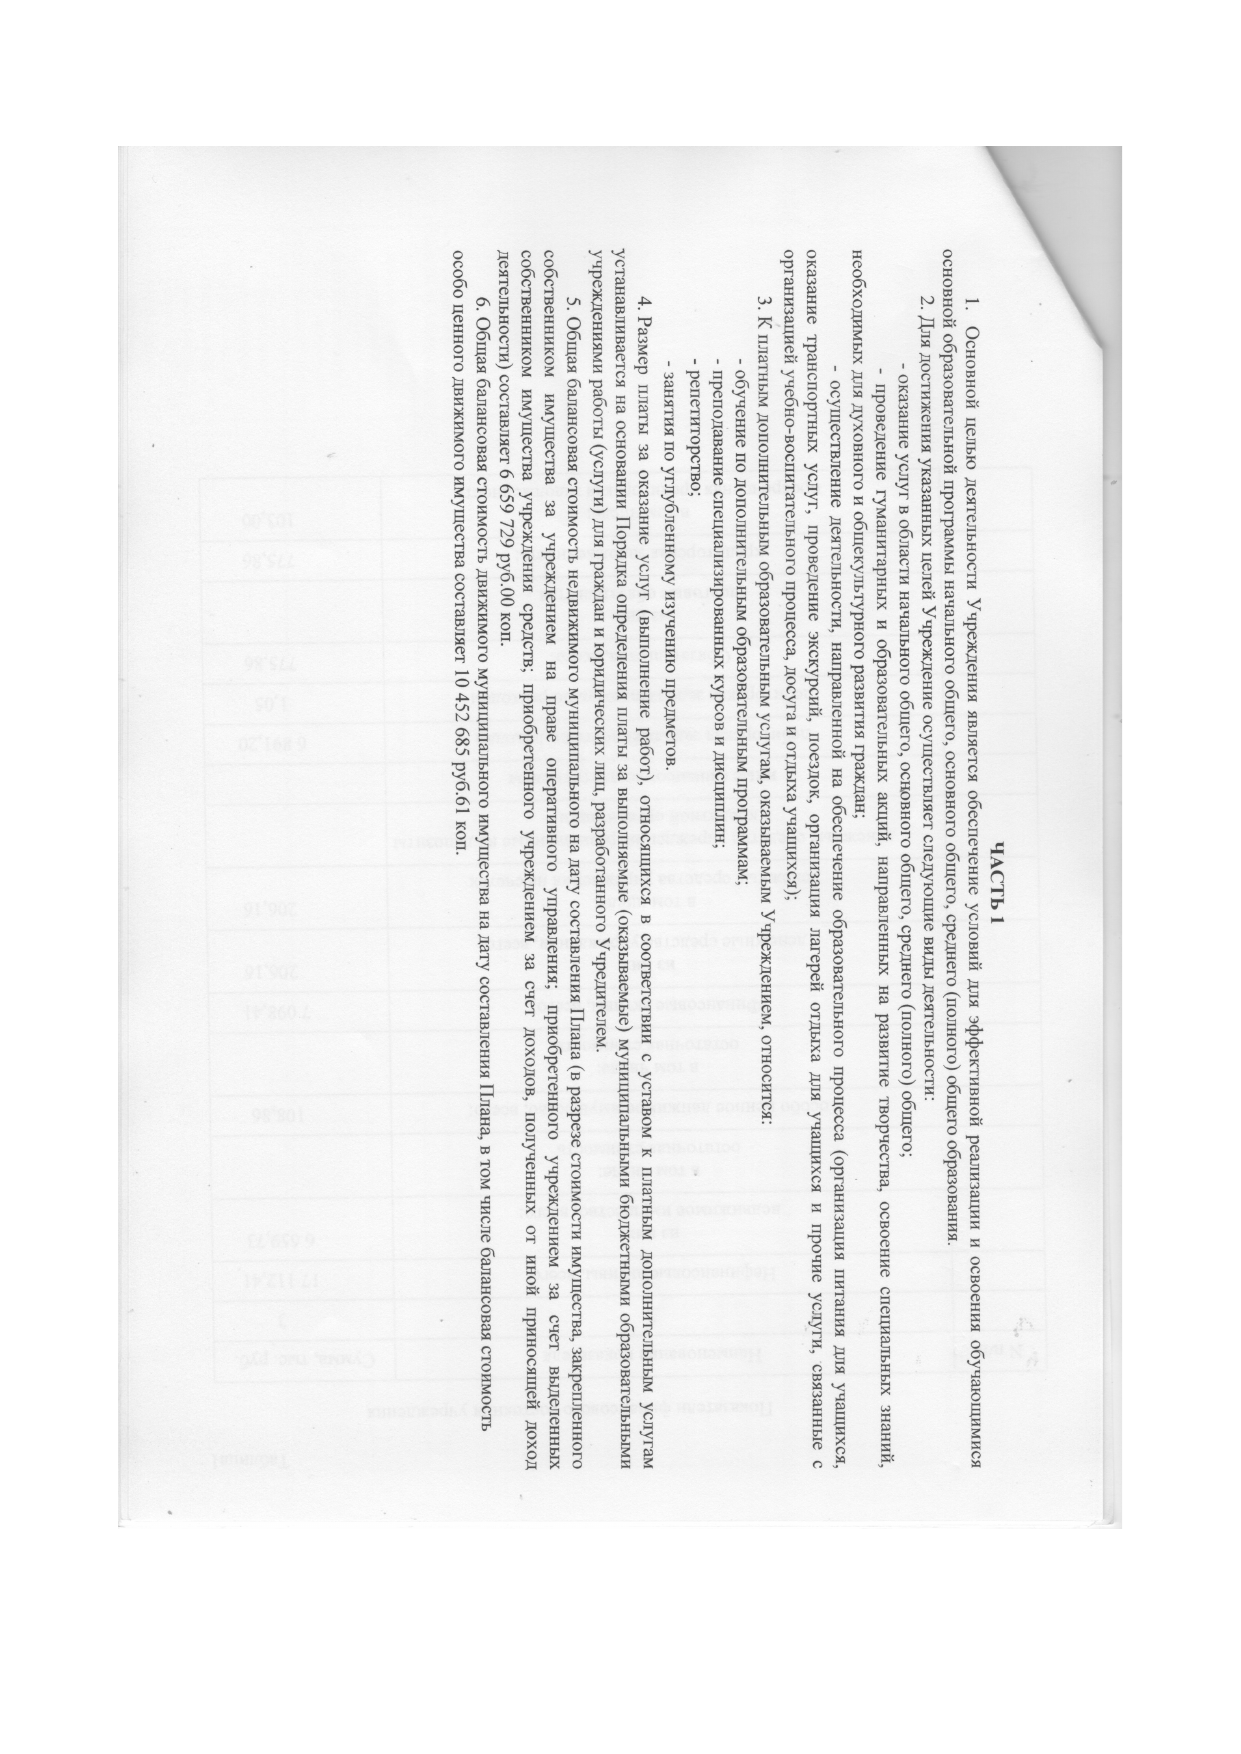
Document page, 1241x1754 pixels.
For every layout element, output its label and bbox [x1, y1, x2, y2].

picture [118, 146, 1123, 1529]
